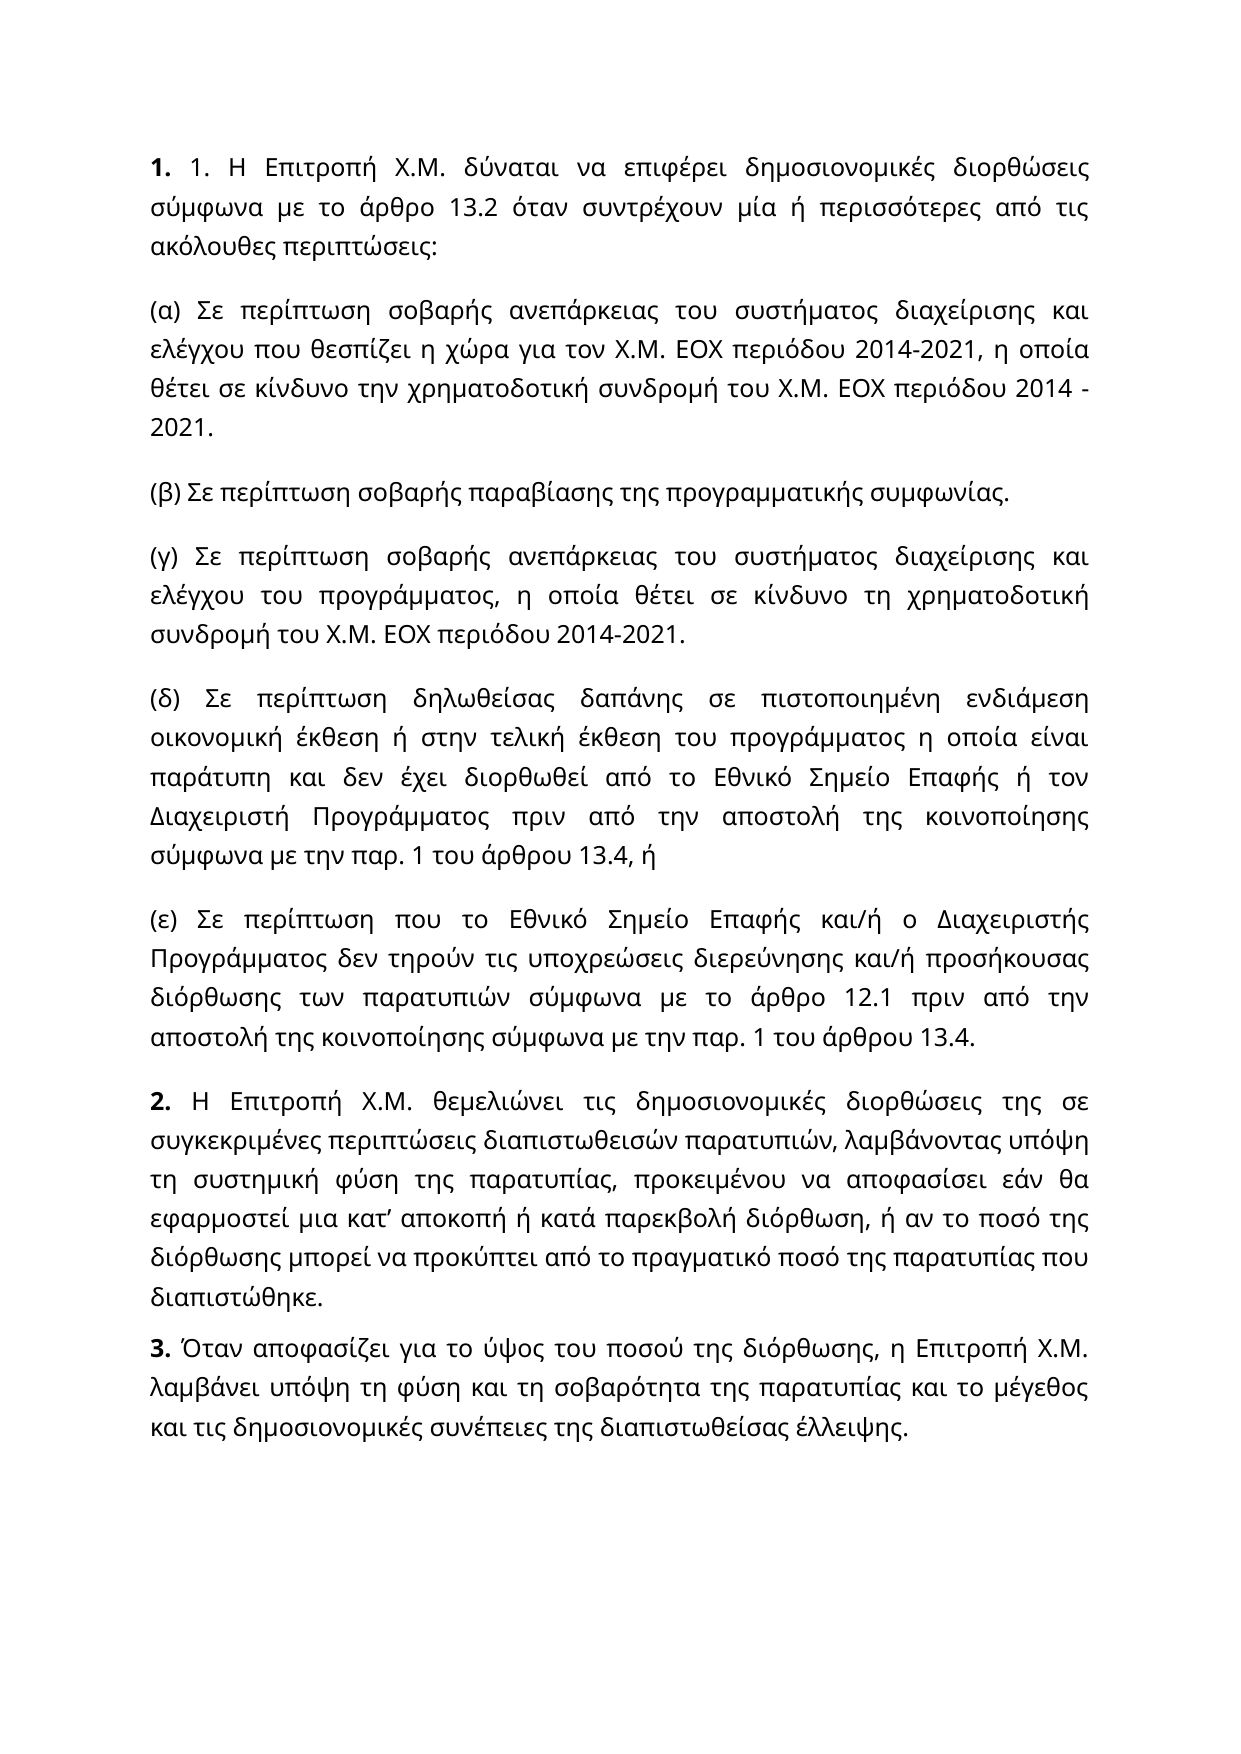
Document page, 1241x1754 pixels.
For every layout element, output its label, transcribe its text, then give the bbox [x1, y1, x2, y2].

text (δ) Σε περίπτωση δηλωθείσας δαπάνης σε πιστοποιημένη ενδιάμεση οικονομική έκθεση ή στην τελική έκθεση του προγράμματος η οποία είναι παράτυπη και δεν έχει διορθωθεί από το Εθνικό Σημείο Επαφής ή τον Διαχειριστή Προγράμματος πριν από την αποστολή της κοινοποίησης σύμφωνα με την παρ. 1 του άρθρου 13.4, ή [150, 681, 1090, 872]
text 3. Όταν αποφασίζει για το ύψος του ποσού της διόρθωσης, η Επιτροπή Χ.Μ. λαμβάνει υπόψη τη φύση και τη σοβαρότητα της παρατυπίας και το μέγεθος και τις δημοσιονομικές συνέπειες της διαπιστωθείσας έλλειψης. [150, 1331, 1090, 1443]
text (β) Σε περίπτωση σοβαρής παραβίασης της προγραμματικής συμφωνίας. [150, 474, 1090, 508]
text (γ) Σε περίπτωση σοβαρής ανεπάρκειας του συστήματος διαχείρισης και ελέγχου του προγράμματος, η οποία θέτει σε κίνδυνο τη χρηματοδοτική συνδρομή του Χ.Μ. ΕΟΧ περιόδου 2014-2021. [150, 538, 1090, 651]
text 1. 1. Η Επιτροπή Χ.Μ. δύναται να επιφέρει δημοσιονομικές διορθώσεις σύμφωνα με το άρθρο 13.2 όταν συντρέχουν μία ή περισσότερες από τις ακόλουθες περιπτώσεις: [150, 150, 1090, 262]
text (ε) Σε περίπτωση που το Εθνικό Σημείο Επαφής και/ή ο Διαχειριστής Προγράμματος δεν τηρούν τις υποχρεώσεις διερεύνησης και/ή προσήκουσας διόρθωσης των παρατυπιών σύμφωνα με το άρθρο 12.1 πριν από την αποστολή της κοινοποίησης σύμφωνα με την παρ. 1 του άρθρου 13.4. [150, 902, 1090, 1053]
text 2. Η Επιτροπή Χ.Μ. θεμελιώνει τις δημοσιονομικές διορθώσεις της σε συγκεκριμένες περιπτώσεις διαπιστωθεισών παρατυπιών, λαμβάνοντας υπόψη τη συστημική φύση της παρατυπίας, προκειμένου να αποφασίσει εάν θα εφαρμοστεί μια κατ’ αποκοπή ή κατά παρεκβολή διόρθωση, ή αν το ποσό της διόρθωσης μπορεί να προκύπτει από το πραγματικό ποσό της παρατυπίας που διαπιστώθηκε. [150, 1083, 1090, 1313]
text (α) Σε περίπτωση σοβαρής ανεπάρκειας του συστήματος διαχείρισης και ελέγχου που θεσπίζει η χώρα για τον Χ.Μ. ΕΟΧ περιόδου 2014-2021, η οποία θέτει σε κίνδυνο την χρηματοδοτική συνδρομή του Χ.Μ. ΕΟΧ περιόδου 2014 - 2021. [150, 292, 1090, 444]
